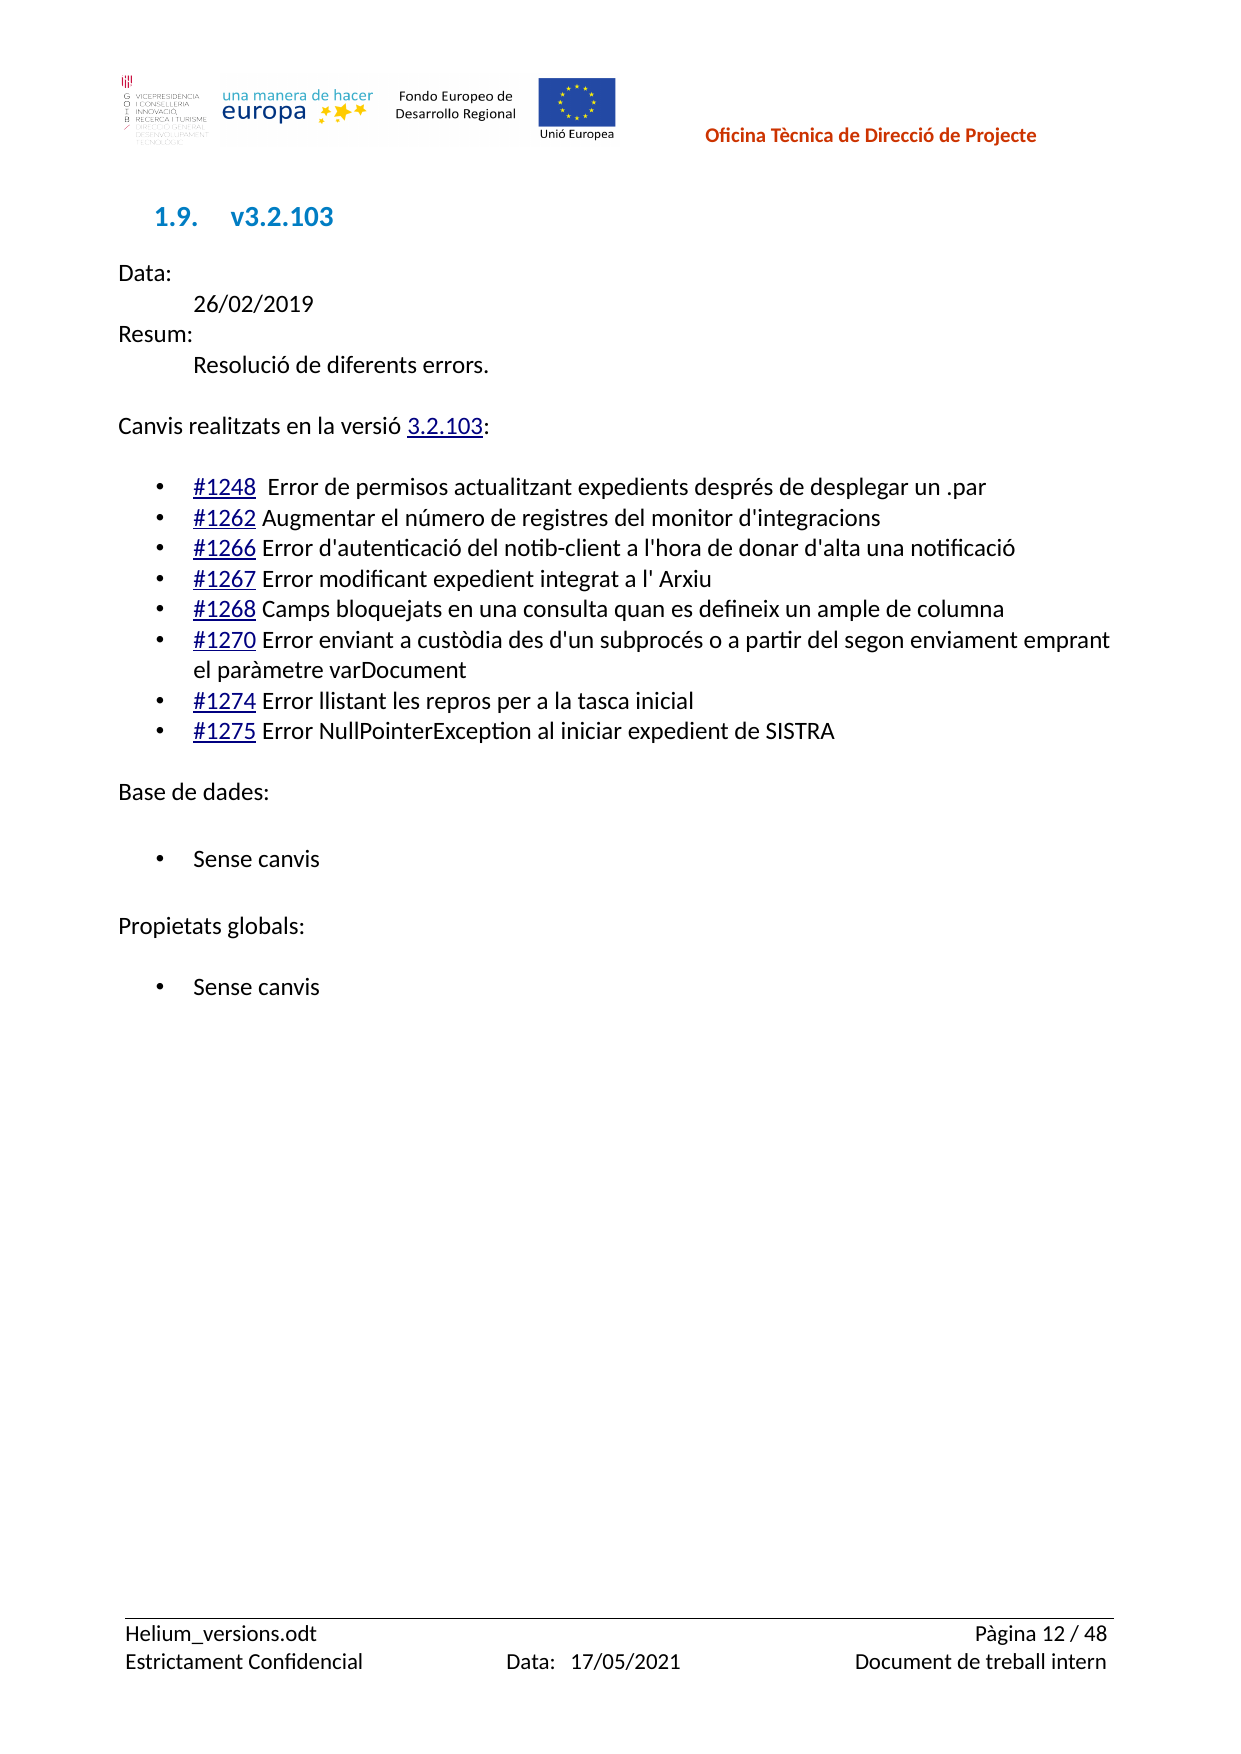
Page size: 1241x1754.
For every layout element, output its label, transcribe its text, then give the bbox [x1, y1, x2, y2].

text Resum: [118, 319, 1122, 349]
list #1274 Error llistant les repros per a la tasca inicial [156, 685, 1122, 715]
list Sense canvis [156, 971, 1122, 1002]
list Sense canvis [156, 843, 1122, 874]
list #1270 Error enviant a custòdia des d'un subprocés o a partir del segon enviament emprant el paràmetre varDocument [156, 624, 1122, 685]
list #1275 Error NullPointerException al iniciar expedient de SISTRA [156, 715, 1122, 746]
text Resolució de diferents errors. [118, 349, 1122, 380]
list #1267 Error modificant expedient integrat a l' Arxiu [156, 563, 1122, 593]
list #1268 Camps bloquejats en una consulta quan es defineix un ample de columna [156, 593, 1122, 624]
text Canvis realitzats en la versió 3.2.103: [118, 410, 1122, 441]
list #1266 Error d'autenticació del notib-client a l'hora de donar d'alta una notificació [156, 532, 1122, 563]
text 26/02/2019 [118, 288, 1122, 319]
list #1248 Error de permisos actualitzant expedients després de desplegar un .par [156, 471, 1122, 502]
list #1262 Augmentar el número de registres del monitor d'integracions [156, 502, 1122, 532]
text Base de dades: [118, 776, 1122, 807]
text Propietats globals: [118, 910, 1122, 941]
subtitle v3.2.103 [153, 198, 1122, 234]
picture [118, 73, 213, 147]
text Data: [118, 258, 1122, 288]
picture [219, 73, 621, 147]
